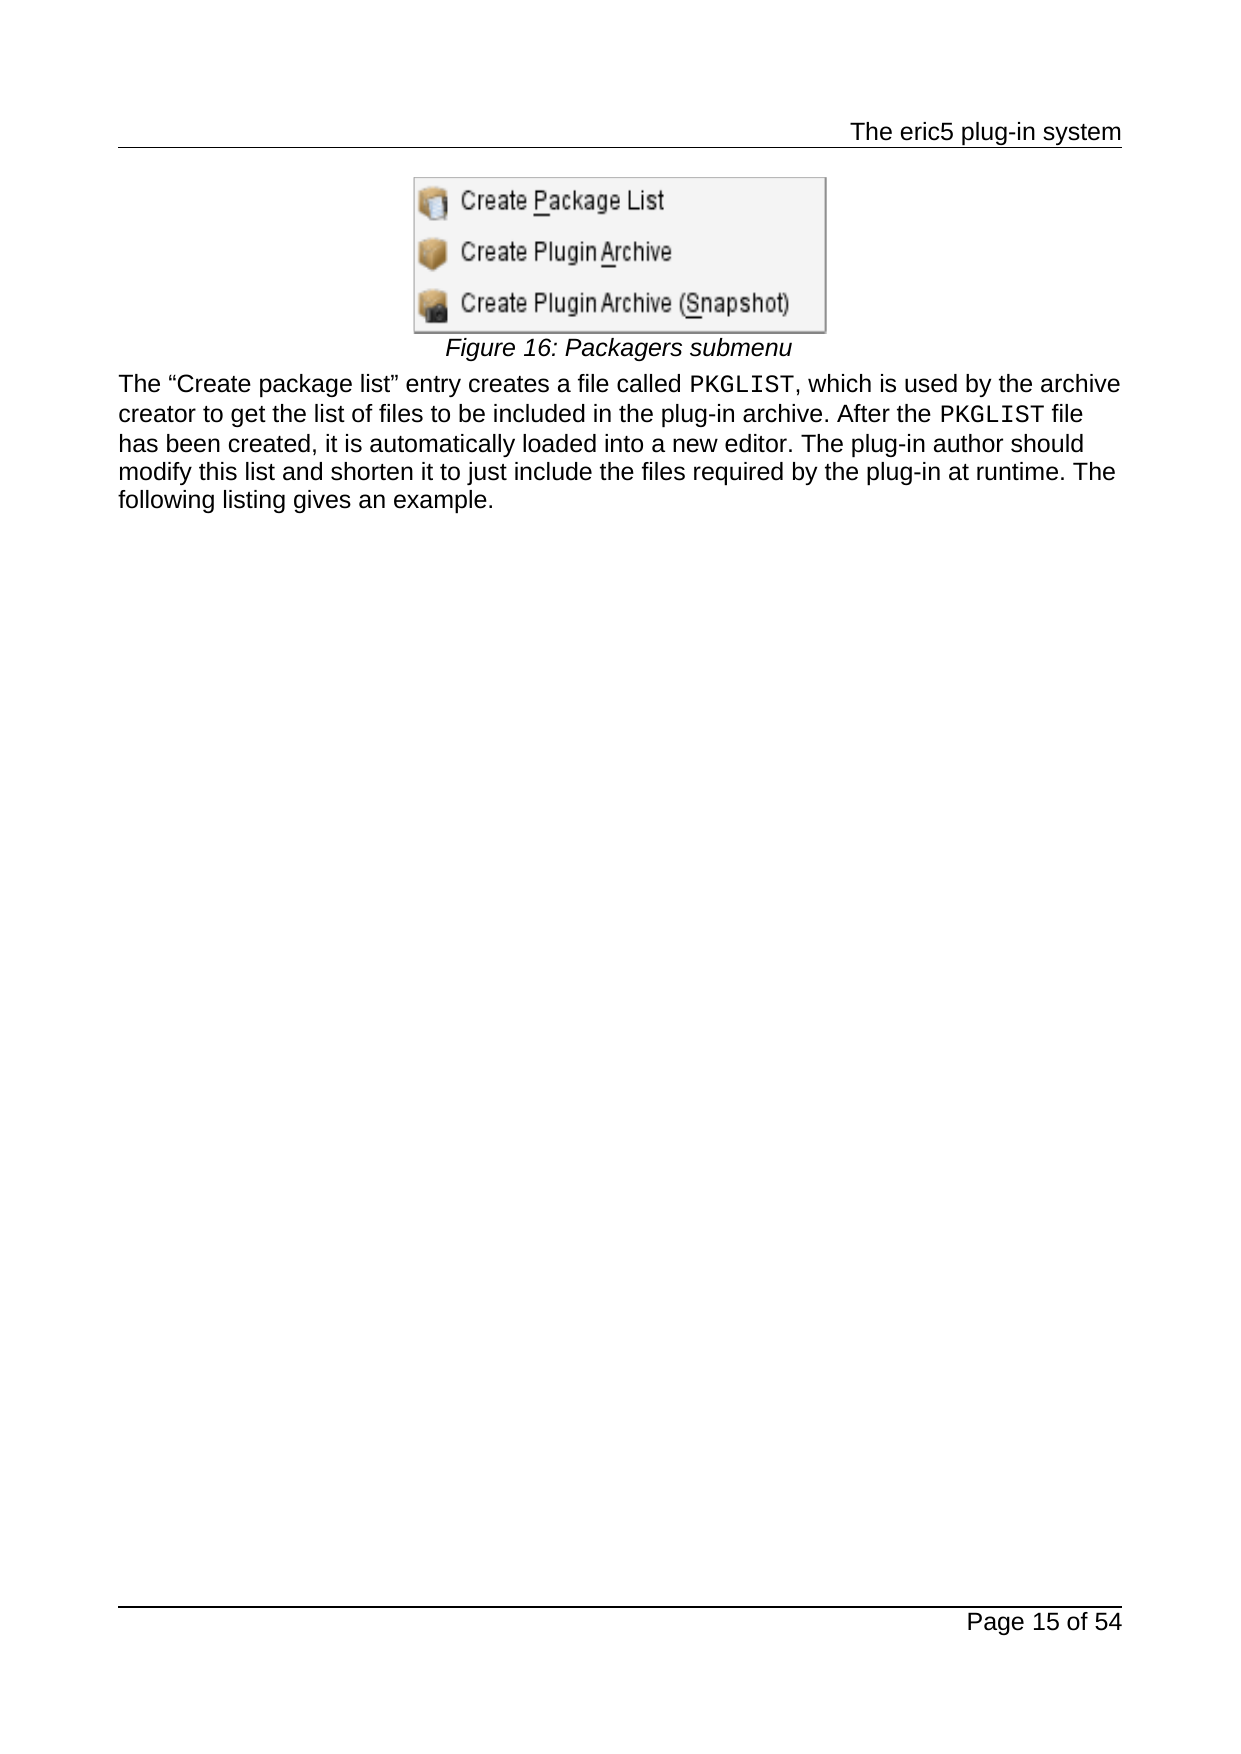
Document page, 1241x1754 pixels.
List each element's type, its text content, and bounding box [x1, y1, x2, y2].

picture [413, 177, 827, 334]
text The “Create package list” entry creates a file called PKGLIST, which is used by the archive creator to get the list of files to be included in the plug-in archive. After the PKGLIST file has been created, it is automatically loaded into a new editor. The plug-in author should modify this list and shorten it to just include the files required by the plug-in at runtime. The following listing gives an example. [118, 331, 1122, 514]
text Figure 16: Packagers submenu [406, 334, 834, 361]
